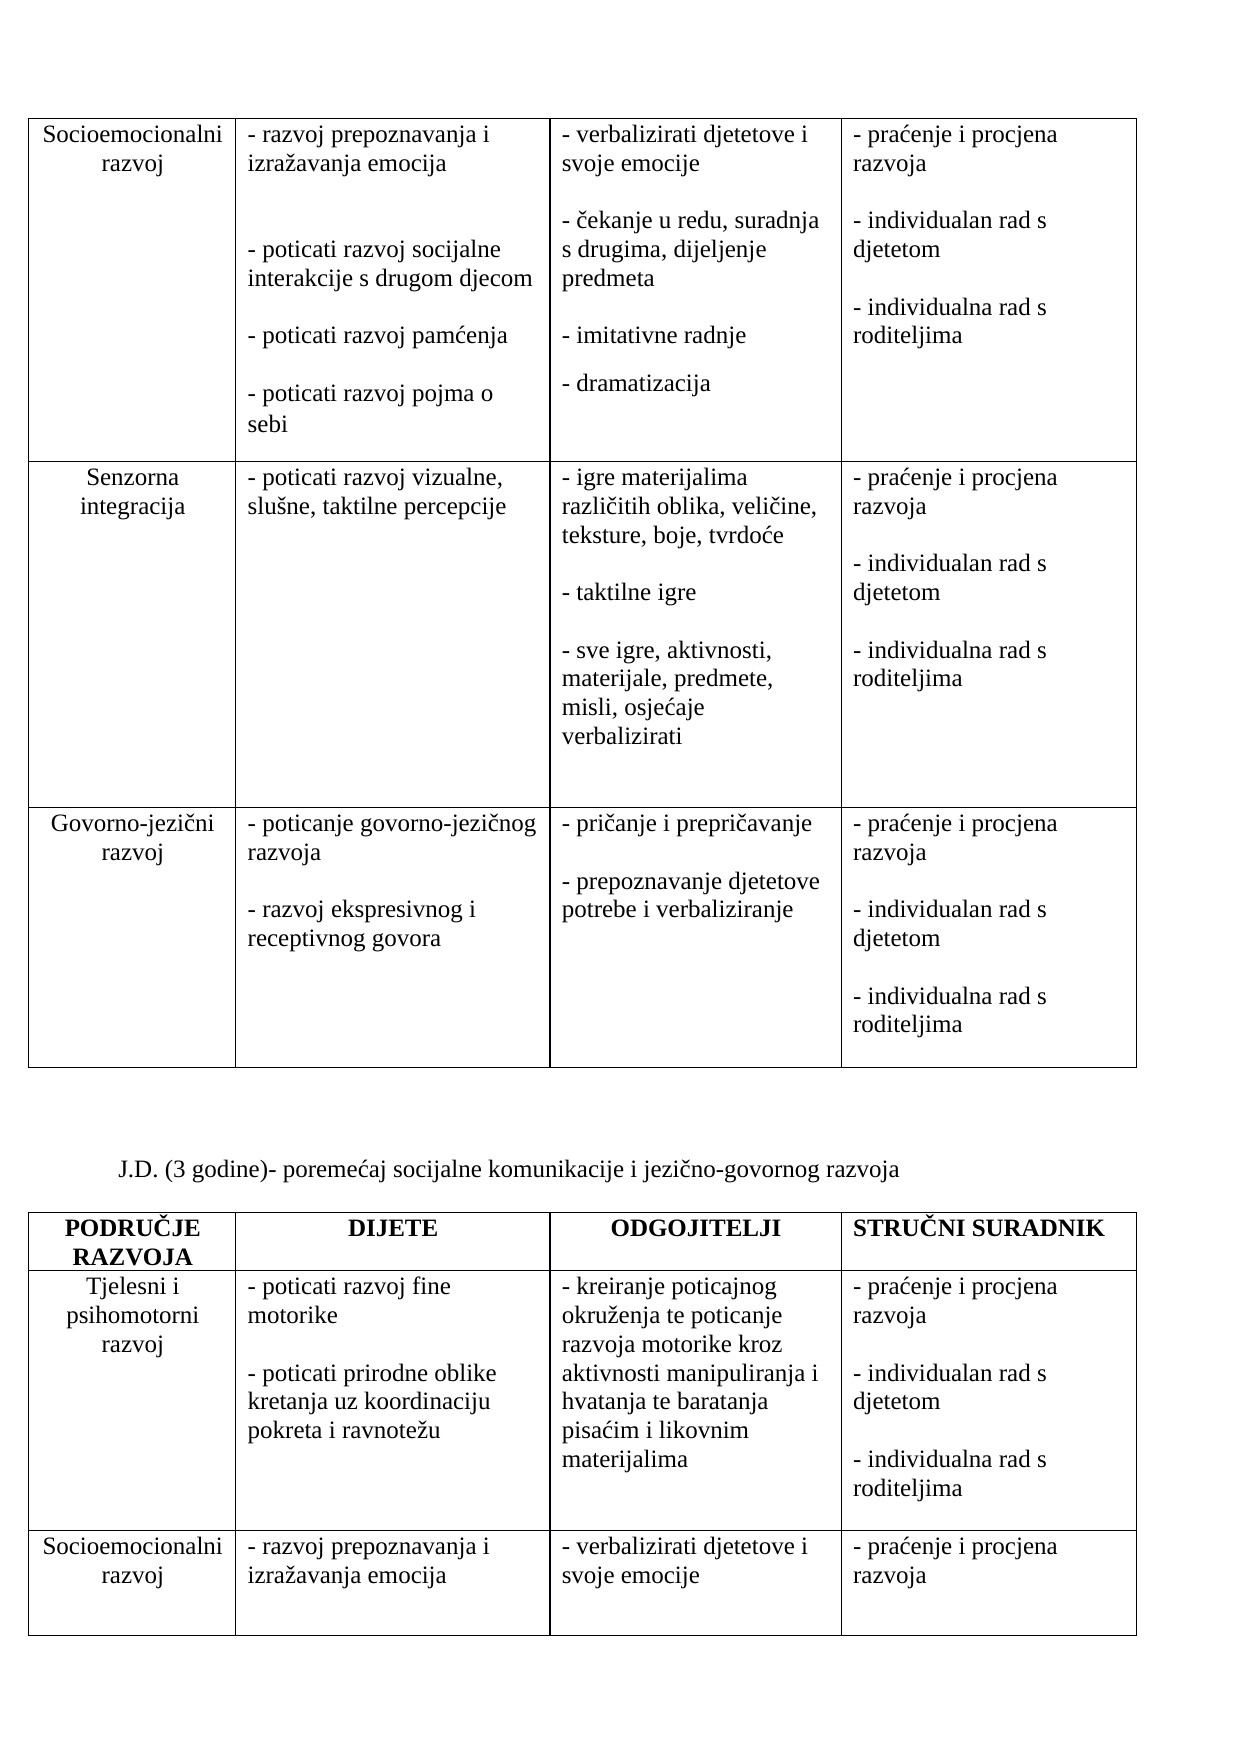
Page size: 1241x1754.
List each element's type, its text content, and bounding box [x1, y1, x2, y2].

table_cell - verbalizirati djetetove i svoje emocije [551, 1531, 841, 1635]
table_cell Socioemocionalni razvoj [29, 1531, 235, 1635]
text J.D. (3 godine)- poremećaj socijalne komunikacije i jezično-govornog razvoja [118, 1154, 1122, 1183]
table_cell - praćenje i procjena razvoja [842, 1531, 1136, 1635]
table_cell - igre materijalima različitih oblika, veličine, teksture, boje, tvrdoće - taktilne igre - sve igre, aktivnosti, materijale, predmete, misli, osjećaje verbalizirati [551, 462, 841, 807]
table_cell - praćenje i procjena razvoja - individualan rad s djetetom - individualna rad s roditeljima [842, 808, 1136, 1067]
table_cell Govorno-jezični razvoj [29, 808, 235, 1067]
table_cell - poticati razvoj fine motorike - poticati prirodne oblike kretanja uz koordinaciju pokreta i ravnotežu [236, 1271, 549, 1530]
table_header DIJETE [236, 1213, 549, 1270]
table_cell Tjelesni i psihomotorni razvoj [29, 1271, 235, 1530]
table_header ODGOJITELJI [551, 1213, 841, 1270]
table_header STRUČNI SURADNIK [842, 1213, 1136, 1270]
table_cell - razvoj prepoznavanja i izražavanja emocija [236, 1531, 549, 1635]
table_cell - razvoj prepoznavanja i izražavanja emocija - poticati razvoj socijalne interakcije s drugom djecom - poticati razvoj pamćenja - poticati razvoj pojma o sebi [236, 119, 549, 461]
table_cell - poticanje govorno-jezičnog razvoja - razvoj ekspresivnog i receptivnog govora [236, 808, 549, 1067]
table_cell - praćenje i procjena razvoja - individualan rad s djetetom - individualna rad s roditeljima [842, 1271, 1136, 1530]
table_header PODRUČJE RAZVOJA [29, 1213, 235, 1270]
table_cell - praćenje i procjena razvoja - individualan rad s djetetom - individualna rad s roditeljima [842, 119, 1136, 461]
table_cell - kreiranje poticajnog okruženja te poticanje razvoja motorike kroz aktivnosti manipuliranja i hvatanja te baratanja pisaćim i likovnim materijalima [551, 1271, 841, 1530]
table_cell Socioemocionalni razvoj [29, 119, 235, 461]
table_cell - pričanje i prepričavanje - prepoznavanje djetetove potrebe i verbaliziranje [551, 808, 841, 1067]
table_cell - praćenje i procjena razvoja - individualan rad s djetetom - individualna rad s roditeljima [842, 462, 1136, 807]
table_cell - verbalizirati djetetove i svoje emocije - čekanje u redu, suradnja s drugima, dijeljenje predmeta - imitativne radnje - dramatizacija [551, 119, 841, 461]
table_cell Senzorna integracija [29, 462, 235, 807]
table_cell - poticati razvoj vizualne, slušne, taktilne percepcije [236, 462, 549, 807]
